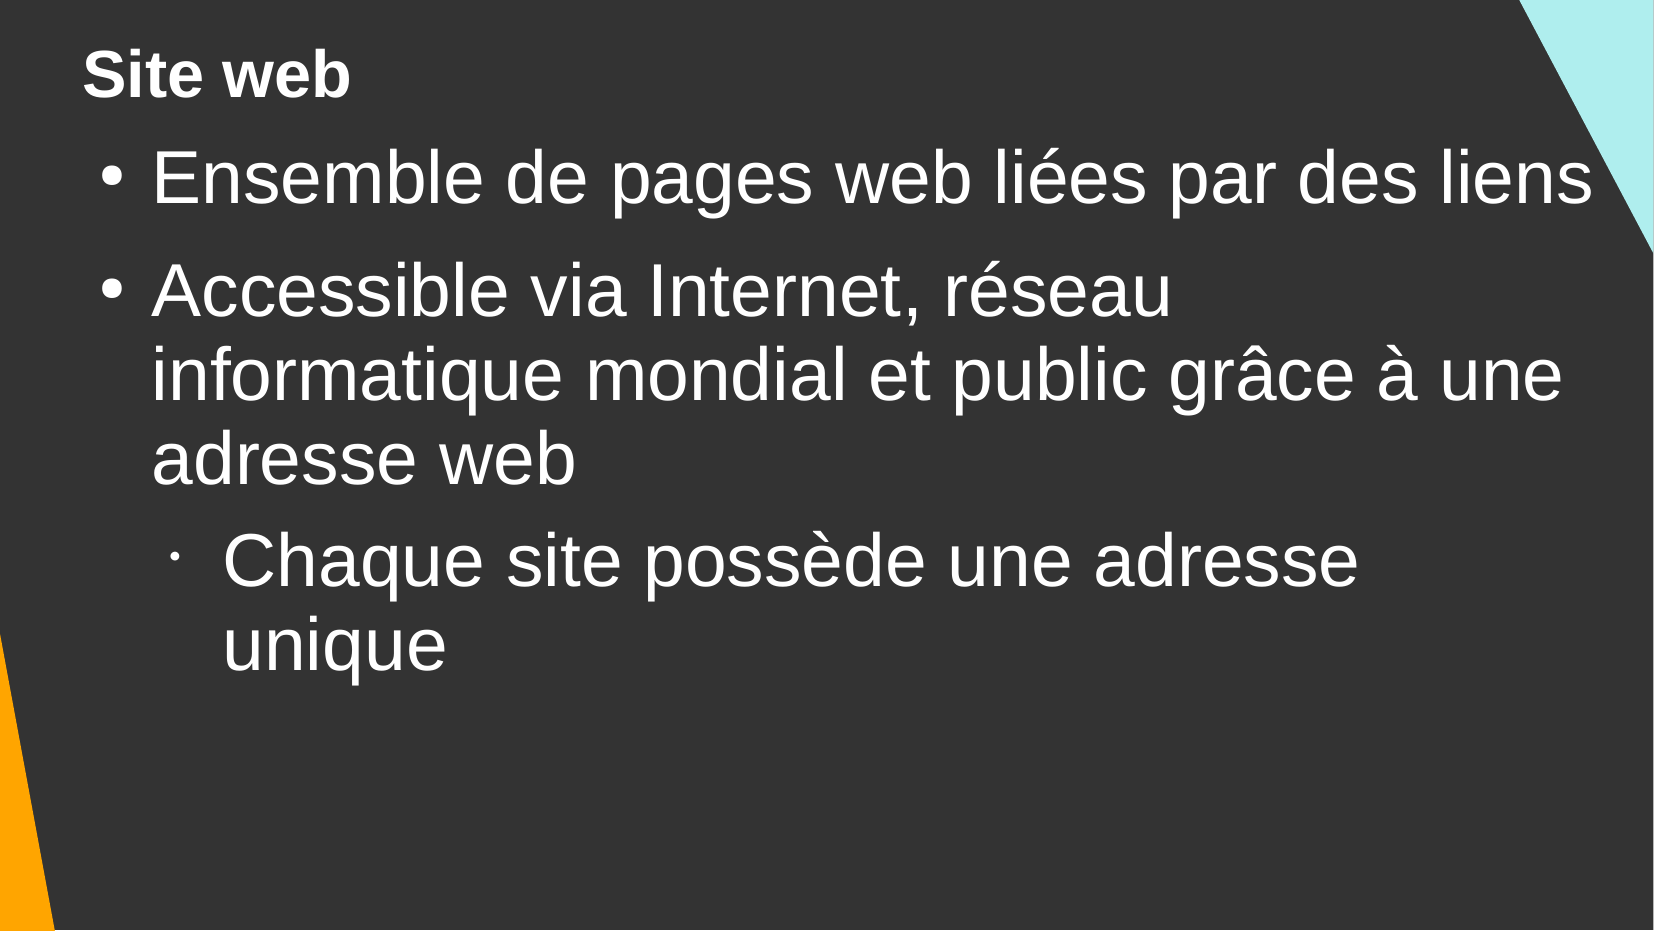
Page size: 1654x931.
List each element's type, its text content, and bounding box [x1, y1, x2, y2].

text_box [1519, 0, 1654, 255]
list Ensemble de pages web liées par des liens Accessible via Internet, réseau informatique mondial et public grâce à une adresse web Chaque site possède une adresse unique [80, 135, 1605, 789]
title Site web [82, 36, 1571, 114]
text_box [0, 633, 55, 931]
